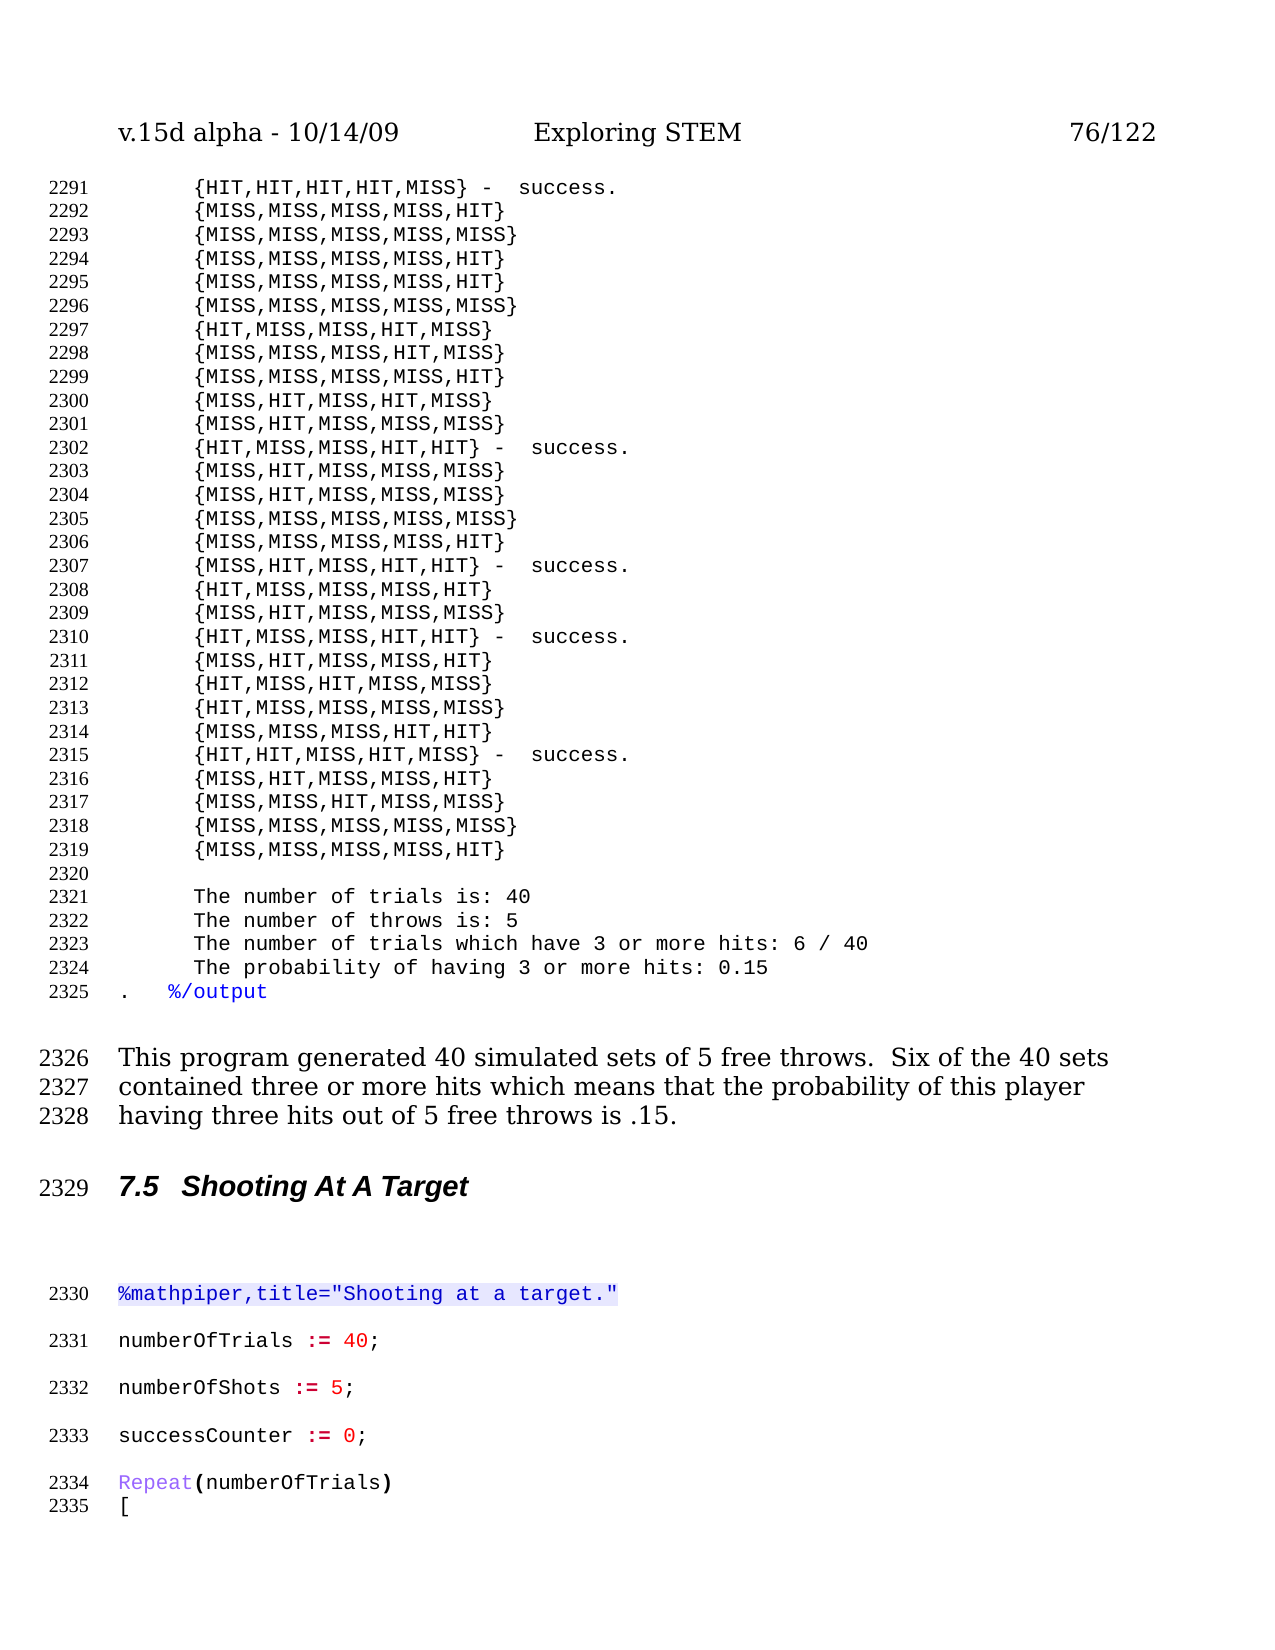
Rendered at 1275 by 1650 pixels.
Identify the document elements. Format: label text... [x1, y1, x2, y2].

text {MISS,MISS,MISS,MISS,MISS} [118, 224, 1157, 248]
text successCounter := 0; [118, 1424, 1157, 1448]
text {MISS,HIT,MISS,MISS,HIT} [118, 768, 1157, 792]
text Repeat(numberOfTrials) [118, 1472, 1157, 1496]
text {MISS,MISS,HIT,MISS,MISS} [118, 792, 1157, 815]
subtitle Shooting At A Target [118, 1169, 1157, 1203]
text {MISS,HIT,MISS,MISS,MISS} [118, 484, 1157, 508]
text {MISS,HIT,MISS,HIT,MISS} [118, 389, 1157, 413]
text {MISS,MISS,MISS,MISS,MISS} [118, 508, 1157, 531]
text {MISS,MISS,MISS,MISS,HIT} [118, 271, 1157, 295]
text The probability of having 3 or more hits: 0.15 [118, 957, 1157, 981]
text This program generated 40 simulated sets of 5 free throws. Six of the 40 sets contained three or more hits which means that the probability of this player having three hits out of 5 free throws is .15. [118, 1043, 1157, 1130]
text {MISS,HIT,MISS,MISS,MISS} [118, 413, 1157, 437]
text The number of trials which have 3 or more hits: 6 / 40 [118, 933, 1157, 957]
text {HIT,MISS,MISS,HIT,HIT} - success. [118, 626, 1157, 650]
text {HIT,MISS,HIT,MISS,MISS} [118, 673, 1157, 697]
text {HIT,MISS,MISS,HIT,HIT} - success. [118, 437, 1157, 461]
text [ [118, 1496, 1157, 1519]
text {MISS,MISS,MISS,MISS,HIT} [118, 248, 1157, 271]
text {HIT,HIT,HIT,HIT,MISS} - success. [118, 177, 1157, 200]
text {MISS,MISS,MISS,HIT,HIT} [118, 721, 1157, 744]
text {MISS,MISS,MISS,MISS,HIT} [118, 200, 1157, 224]
text numberOfShots := 5; [118, 1377, 1157, 1401]
text {MISS,MISS,MISS,MISS,MISS} [118, 295, 1157, 319]
text {MISS,MISS,MISS,MISS,HIT} [118, 531, 1157, 555]
text {MISS,HIT,MISS,HIT,HIT} - success. [118, 555, 1157, 579]
text {HIT,MISS,MISS,MISS,MISS} [118, 697, 1157, 721]
text numberOfTrials := 40; [118, 1330, 1157, 1354]
text {MISS,MISS,MISS,MISS,HIT} [118, 839, 1157, 862]
text {HIT,MISS,MISS,MISS,HIT} [118, 579, 1157, 602]
text {MISS,HIT,MISS,MISS,MISS} [118, 461, 1157, 484]
text {MISS,MISS,MISS,MISS,HIT} [118, 366, 1157, 389]
text {MISS,HIT,MISS,MISS,HIT} [118, 650, 1157, 673]
text {MISS,HIT,MISS,MISS,MISS} [118, 602, 1157, 626]
text {MISS,MISS,MISS,HIT,MISS} [118, 342, 1157, 366]
text {HIT,MISS,MISS,HIT,MISS} [118, 319, 1157, 342]
text The number of trials is: 40 [118, 886, 1157, 910]
text . %/output [118, 981, 1157, 1004]
text {HIT,HIT,MISS,HIT,MISS} - success. [118, 744, 1157, 768]
text %mathpiper,title="Shooting at a target." [118, 1283, 1157, 1306]
text The number of throws is: 5 [118, 910, 1157, 933]
text {MISS,MISS,MISS,MISS,MISS} [118, 815, 1157, 839]
